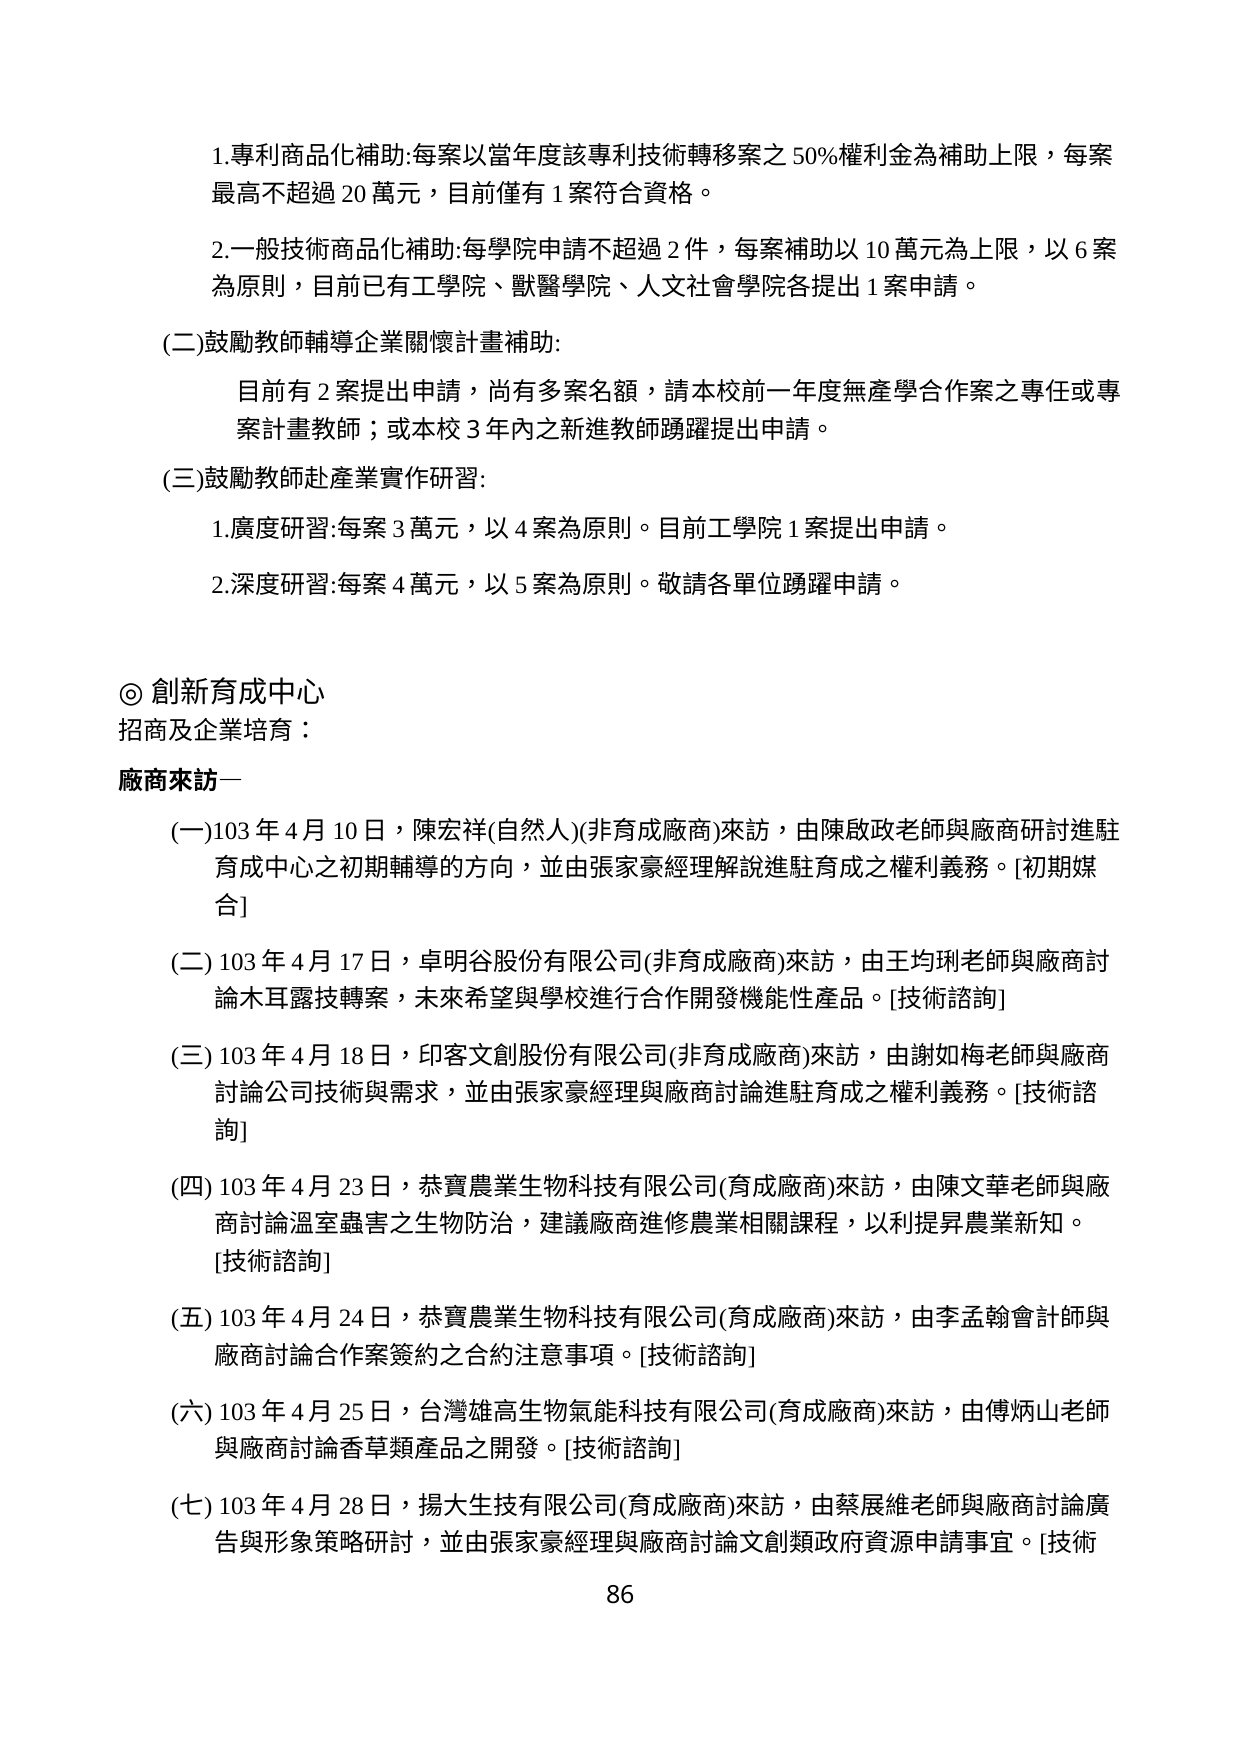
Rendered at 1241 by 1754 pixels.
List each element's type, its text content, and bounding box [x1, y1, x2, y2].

text (一)103年4月10日，陳宏祥(自然人)(非育成廠商)來訪，由陳啟政老師與廠商研討進駐育成中心之初期輔導的方向，並由張家豪經理解說進駐育成之權利義務。[初期媒合] [171, 809, 1122, 922]
text (四) 103年4月23日，恭寶農業生物科技有限公司(育成廠商)來訪，由陳文華老師與廠商討論溫室蟲害之生物防治，建議廠商進修農業相關課程，以利提昇農業新知。[技術諮詢] [171, 1166, 1122, 1278]
text (二) 103年4月17日，卓明谷股份有限公司(非育成廠商)來訪，由王均琍老師與廠商討論木耳露技轉案，未來希望與學校進行合作開發機能性產品。[技術諮詢] [171, 941, 1122, 1016]
text ◎ 創新育成中心 [118, 676, 1127, 709]
text (六) 103年4月25日，台灣雄高生物氣能科技有限公司(育成廠商)來訪，由傅炳山老師與廠商討論香草類產品之開發。[技術諮詢] [171, 1391, 1122, 1466]
text (三)鼓勵教師赴產業實作研習: [162, 459, 1122, 495]
text 1.廣度研習:每案3萬元，以4案為原則。目前工學院1案提出申請。 [211, 507, 1122, 545]
text (二)鼓勵教師輔導企業關懷計畫補助: [162, 322, 1122, 359]
text (三) 103年4月18日，印客文創股份有限公司(非育成廠商)來訪，由謝如梅老師與廠商討論公司技術與需求，並由張家豪經理與廠商討論進駐育成之權利義務。[技術諮詢] [171, 1034, 1122, 1147]
text 1.專利商品化補助:每案以當年度該專利技術轉移案之50%權利金為補助上限，每案最高不超過20萬元，目前僅有1案符合資格。 [211, 135, 1122, 210]
text 目前有2案提出申請，尚有多案名額，請本校前一年度無產學合作案之專任或專案計畫教師；或本校3年內之新進教師踴躍提出申請。 [236, 371, 1122, 446]
text (五) 103年4月24日，恭寶農業生物科技有限公司(育成廠商)來訪，由李孟翰會計師與廠商討論合作案簽約之合約注意事項。[技術諮詢] [171, 1297, 1122, 1372]
text 招商及企業培育： [118, 709, 1122, 747]
text (七) 103年4月28日，揚大生技有限公司(育成廠商)來訪，由蔡展維老師與廠商討論廣告與形象策略研討，並由張家豪經理與廠商討論文創類政府資源申請事宜。[技術 [171, 1484, 1122, 1559]
text 2.一般技術商品化補助:每學院申請不超過2件，每案補助以10萬元為上限，以6案為原則，目前已有工學院、獸醫學院、人文社會學院各提出1案申請。 [211, 229, 1122, 304]
text 廠商來訪— [118, 759, 1122, 797]
text 2.深度研習:每案4萬元，以5案為原則。敬請各單位踴躍申請。 [211, 564, 1122, 601]
